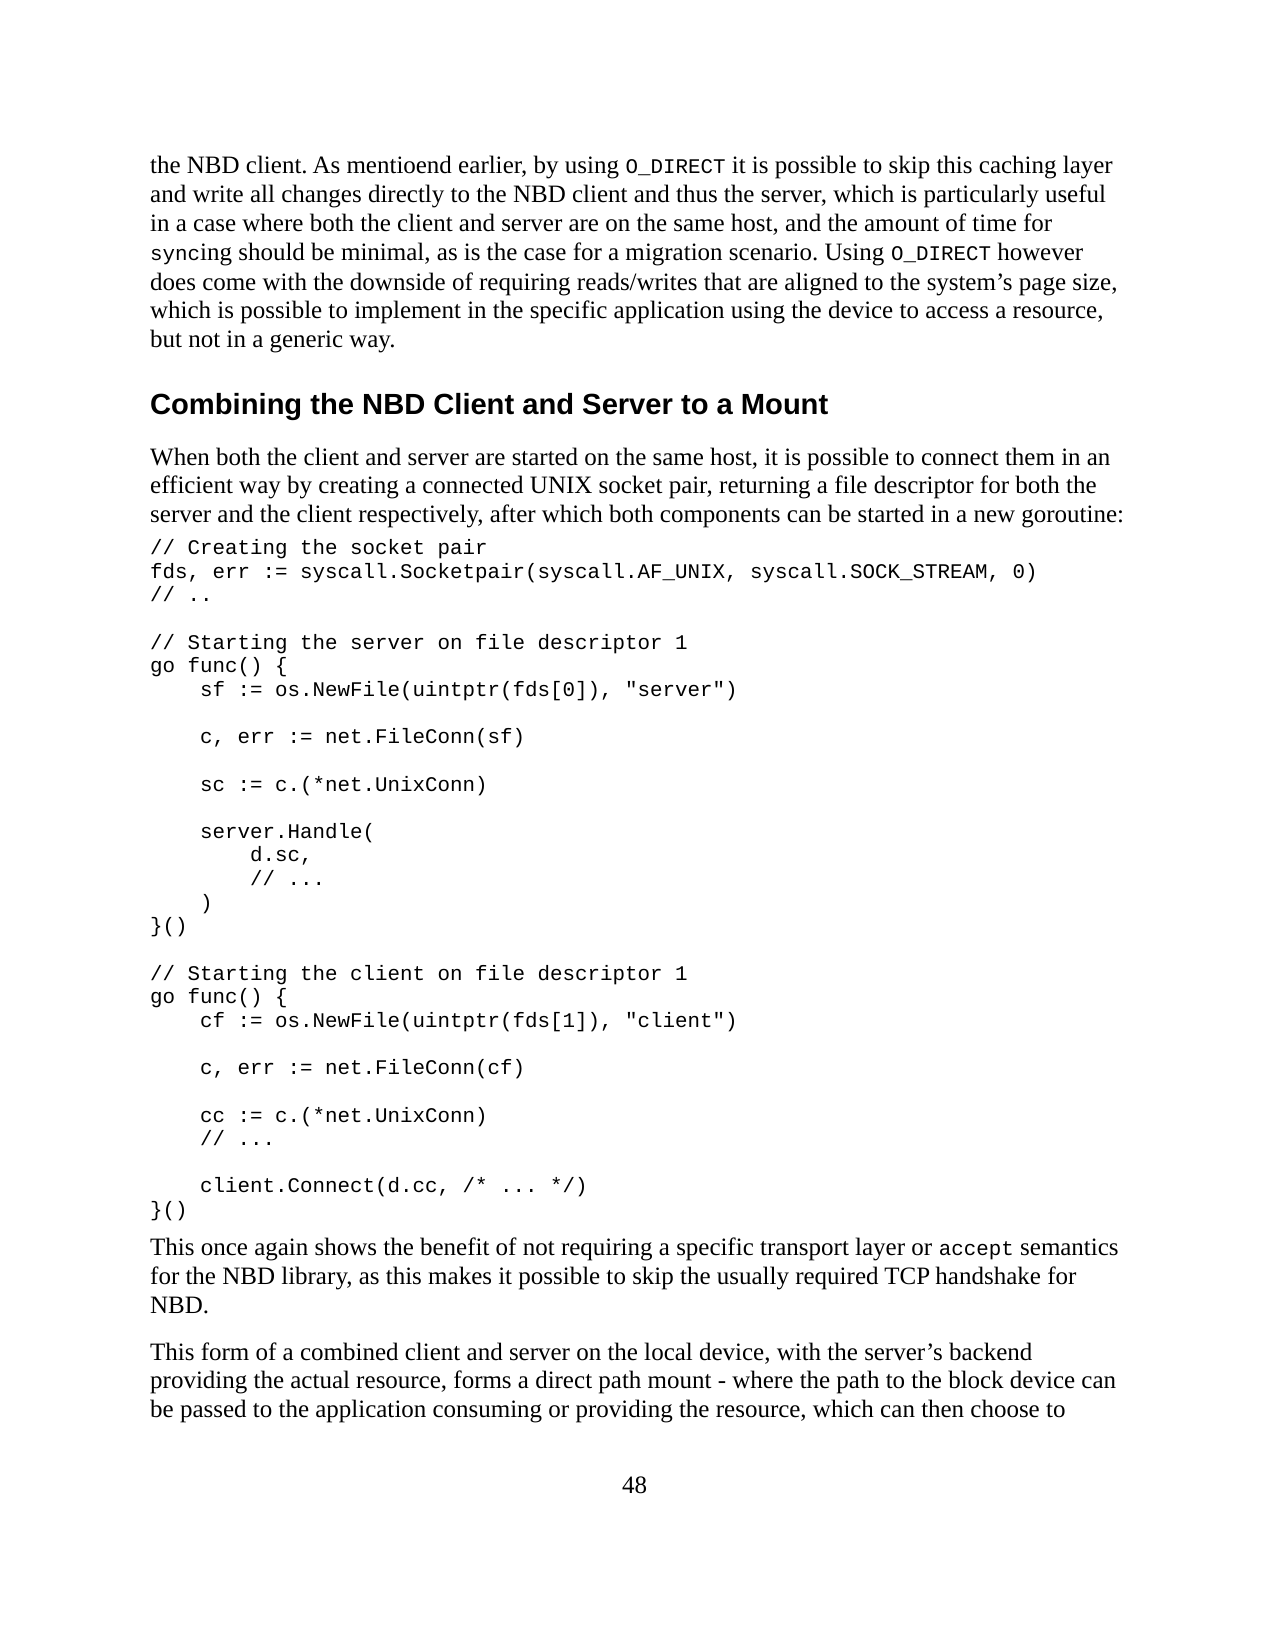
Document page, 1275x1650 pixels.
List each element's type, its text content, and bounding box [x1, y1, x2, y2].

text When both the client and server are started on the same host, it is possible to connect them in an efficient way by creating a connected UNIX socket pair, returning a file descriptor for both the server and the client respectively, after which both components can be started in a new goroutine: [150, 442, 1125, 528]
text // ... [150, 1128, 1125, 1152]
text This form of a combined client and server on the local device, with the server’s backend providing the actual resource, forms a direct path mount - where the path to the block device can be passed to the application consuming or providing the resource, which can then choose to [150, 1337, 1125, 1423]
text // Creating the socket pair [150, 537, 1125, 561]
text // Starting the client on file descriptor 1 [150, 963, 1125, 986]
text // ... [150, 868, 1125, 892]
text // .. [150, 584, 1125, 608]
text server.Handle( [150, 821, 1125, 844]
text sc := c.(*net.UnixConn) [150, 773, 1125, 797]
subtitle Combining the NBD Client and Server to a Mount [150, 387, 1125, 420]
text ) [150, 892, 1125, 915]
text client.Connect(d.cc, /* ... */) [150, 1176, 1125, 1199]
text c, err := net.FileConn(cf) [150, 1057, 1125, 1081]
text cf := os.NewFile(uintptr(fds[1]), "client") [150, 1010, 1125, 1034]
text fds, err := syscall.Socketpair(syscall.AF_UNIX, syscall.SOCK_STREAM, 0) [150, 561, 1125, 584]
text This once again shows the benefit of not requiring a specific transport layer or accept semantics for the NBD library, as this makes it possible to skip the usually required TCP handshake for NBD. [150, 1232, 1125, 1319]
text go func() { [150, 986, 1125, 1010]
text // Starting the server on file descriptor 1 [150, 632, 1125, 655]
text sf := os.NewFile(uintptr(fds[0]), "server") [150, 679, 1125, 703]
text go func() { [150, 655, 1125, 679]
text }() [150, 1199, 1125, 1223]
text cc := c.(*net.UnixConn) [150, 1104, 1125, 1128]
text }() [150, 915, 1125, 939]
text d.sc, [150, 844, 1125, 868]
text c, err := net.FileConn(sf) [150, 726, 1125, 750]
text the NBD client. As mentioend earlier, by using O_DIRECT it is possible to skip this caching layer and write all changes directly to the NBD client and thus the server, which is particularly useful in a case where both the client and server are on the same host, and the amount of time for syncing should be minimal, as is the case for a migration scenario. Using O_DIRECT however does come with the downside of requiring reads/writes that are aligned to the system’s page size, which is possible to implement in the specific application using the device to access a resource, but not in a generic way. [150, 150, 1125, 353]
